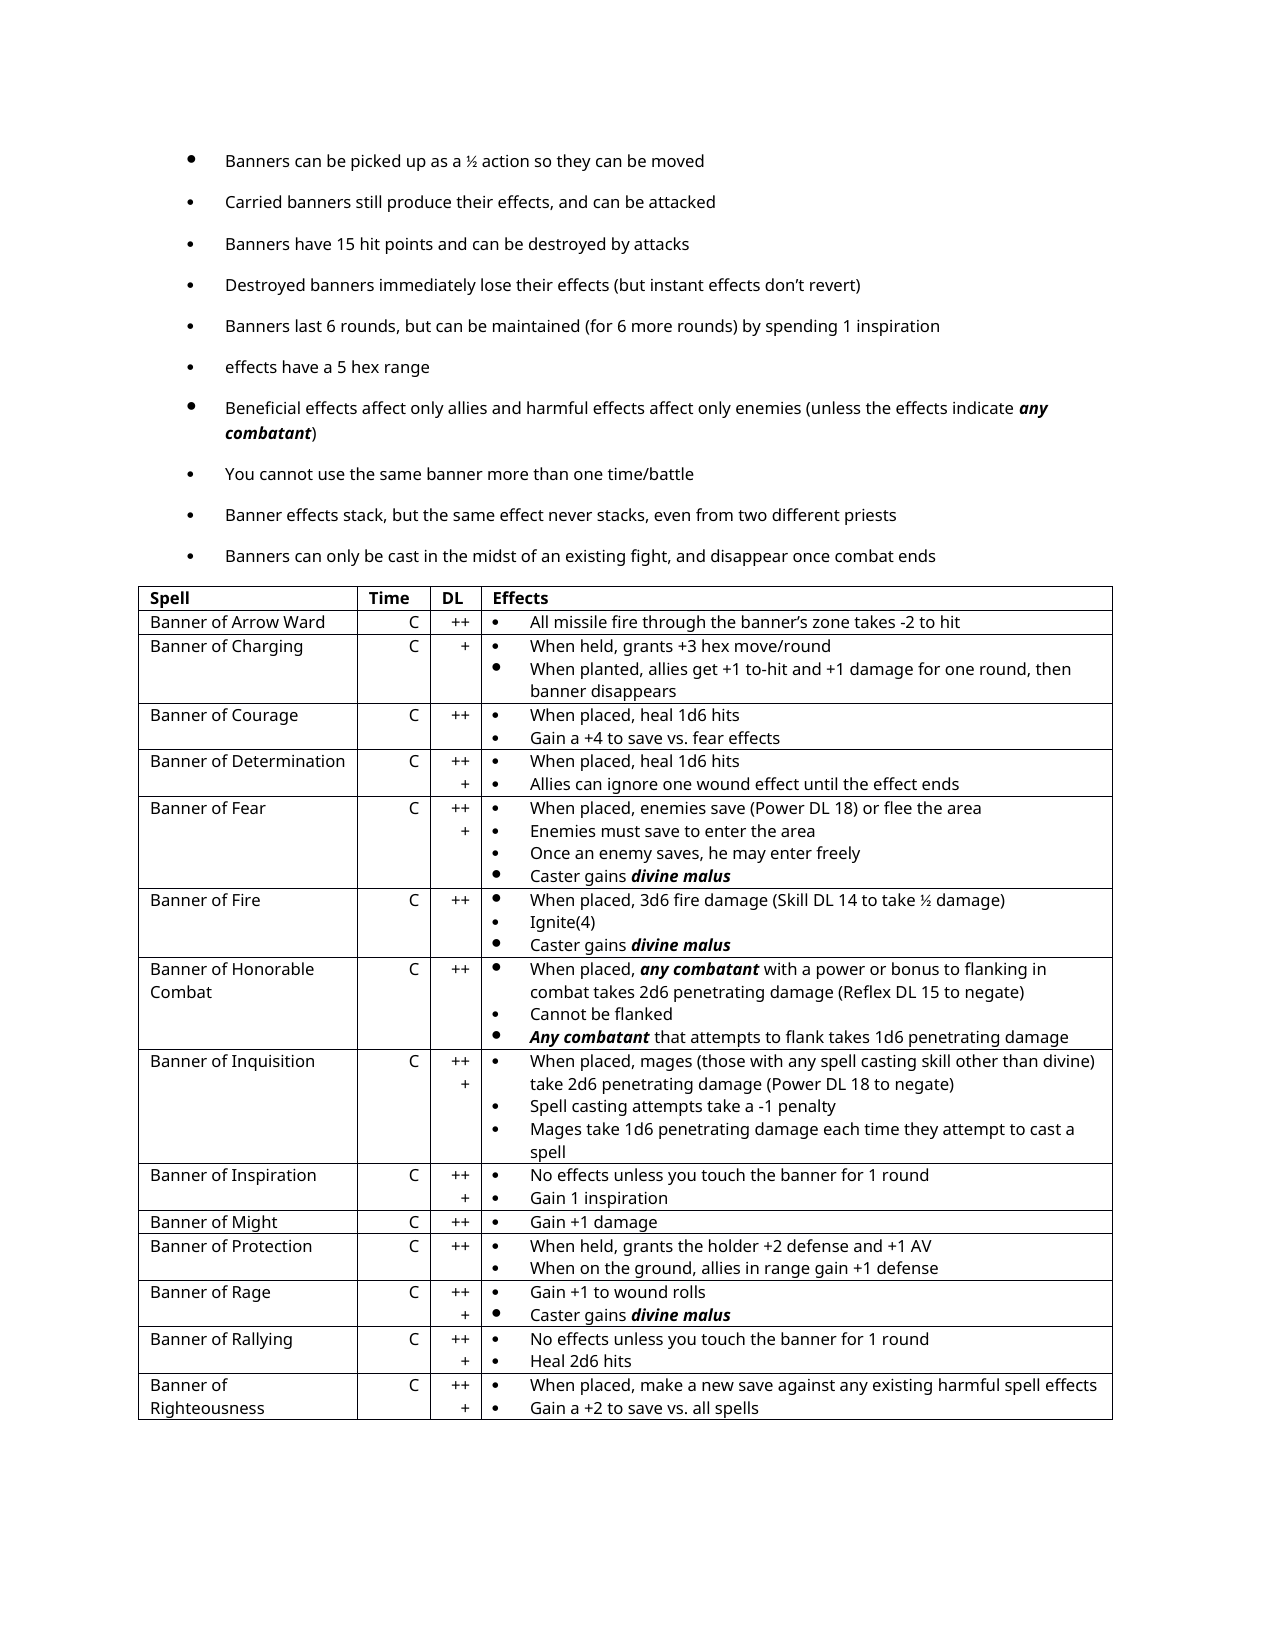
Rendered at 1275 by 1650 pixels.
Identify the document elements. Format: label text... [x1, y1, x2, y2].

table_cell +++ [431, 1281, 481, 1326]
table_cell Gain +1 damage [482, 1211, 1112, 1233]
table_cell When placed, enemies save (Power DL 18) or flee the area Enemies must save to enter the area Once an enemy saves, he may enter freely Caster gains divine malus [482, 797, 1112, 887]
table_cell +++ [431, 750, 481, 796]
table_cell C [358, 1327, 430, 1373]
list You cannot use the same banner more than one time/battle [187, 462, 1125, 485]
table_cell No effects unless you touch the banner for 1 round Heal 2d6 hits [482, 1327, 1112, 1373]
table_cell Banner of Righteousness [139, 1374, 357, 1419]
table_cell Banner of Fear [139, 797, 357, 887]
table_cell C [358, 958, 430, 1048]
table_cell Banner of Protection [139, 1234, 357, 1280]
table_cell C [358, 750, 430, 796]
table_cell Banner of Inspiration [139, 1164, 357, 1209]
table_cell Banner of Rallying [139, 1327, 357, 1373]
table_cell All missile fire through the banner’s zone takes -2 to hit [482, 611, 1112, 633]
table_cell C [358, 889, 430, 957]
table_cell C [358, 1164, 430, 1209]
table_cell ++ [431, 1211, 481, 1233]
table_cell Banner of Fire [139, 889, 357, 957]
table_cell C [358, 797, 430, 887]
table_cell ++ [431, 611, 481, 633]
table_header DL [431, 587, 481, 610]
list Banners last 6 rounds, but can be maintained (for 6 more rounds) by spending 1 inspiration [187, 314, 1125, 337]
table_cell C [358, 704, 430, 749]
table_cell +++ [431, 1374, 481, 1419]
table_cell +++ [431, 1327, 481, 1373]
table_cell When placed, 3d6 fire damage (Skill DL 14 to take ½ damage) Ignite(4) Caster gains divine malus [482, 889, 1112, 957]
table_cell When held, grants +3 hex move/round When planted, allies get +1 to-hit and +1 damage for one round, then banner disappears [482, 635, 1112, 703]
table_cell Banner of Might [139, 1211, 357, 1233]
table_cell +++ [431, 797, 481, 887]
list effects have a 5 hex range [187, 356, 1125, 378]
table_cell Banner of Determination [139, 750, 357, 796]
table_cell Banner of Rage [139, 1281, 357, 1326]
list Banners can be picked up as a ½ action so they can be moved [187, 150, 1125, 173]
list Carried banners still produce their effects, and can be attacked [187, 191, 1125, 214]
list Destroyed banners immediately lose their effects (but instant effects don’t revert) [187, 273, 1125, 296]
table_cell No effects unless you touch the banner for 1 round Gain 1 inspiration [482, 1164, 1112, 1209]
table_cell C [358, 611, 430, 633]
table_cell ++ [431, 704, 481, 749]
table_header Effects [482, 587, 1112, 610]
table_cell When placed, heal 1d6 hits Allies can ignore one wound effect until the effect ends [482, 750, 1112, 796]
table_cell ++ [431, 889, 481, 957]
table_cell Banner of Arrow Ward [139, 611, 357, 633]
table_cell + [431, 635, 481, 703]
table_cell C [358, 1281, 430, 1326]
table_cell C [358, 1234, 430, 1280]
table_cell When placed, any combatant with a power or bonus to flanking in combat takes 2d6 penetrating damage (Reflex DL 15 to negate) Cannot be flanked Any combatant that attempts to flank takes 1d6 penetrating damage [482, 958, 1112, 1048]
table_cell C [358, 1374, 430, 1419]
table_cell Banner of Charging [139, 635, 357, 703]
table_cell C [358, 1211, 430, 1233]
table_cell C [358, 635, 430, 703]
table_cell ++ [431, 1234, 481, 1280]
table_cell When placed, heal 1d6 hits Gain a +4 to save vs. fear effects [482, 704, 1112, 749]
table_cell When held, grants the holder +2 defense and +1 AV When on the ground, allies in range gain +1 defense [482, 1234, 1112, 1280]
table_header Spell [139, 587, 357, 610]
list Beneficial effects affect only allies and harmful effects affect only enemies (unless the effects indicate any combatant) [187, 397, 1125, 444]
list Banner effects stack, but the same effect never stacks, even from two different priests [187, 504, 1125, 526]
table_cell Banner of Courage [139, 704, 357, 749]
table_cell ++ [431, 958, 481, 1048]
table_cell +++ [431, 1164, 481, 1209]
table_cell +++ [431, 1050, 481, 1163]
table_cell Banner of Inquisition [139, 1050, 357, 1163]
table_cell When placed, mages (those with any spell casting skill other than divine) take 2d6 penetrating damage (Power DL 18 to negate) Spell casting attempts take a -1 penalty Mages take 1d6 penetrating damage each time they attempt to cast a spell [482, 1050, 1112, 1163]
table_header Time [358, 587, 430, 610]
list Banners can only be cast in the midst of an existing fight, and disappear once combat ends [187, 545, 1125, 567]
list Banners have 15 hit points and can be destroyed by attacks [187, 232, 1125, 255]
table_cell When placed, make a new save against any existing harmful spell effects Gain a +2 to save vs. all spells [482, 1374, 1112, 1419]
table_cell Banner of Honorable Combat [139, 958, 357, 1048]
table_cell C [358, 1050, 430, 1163]
table_cell Gain +1 to wound rolls Caster gains divine malus [482, 1281, 1112, 1326]
